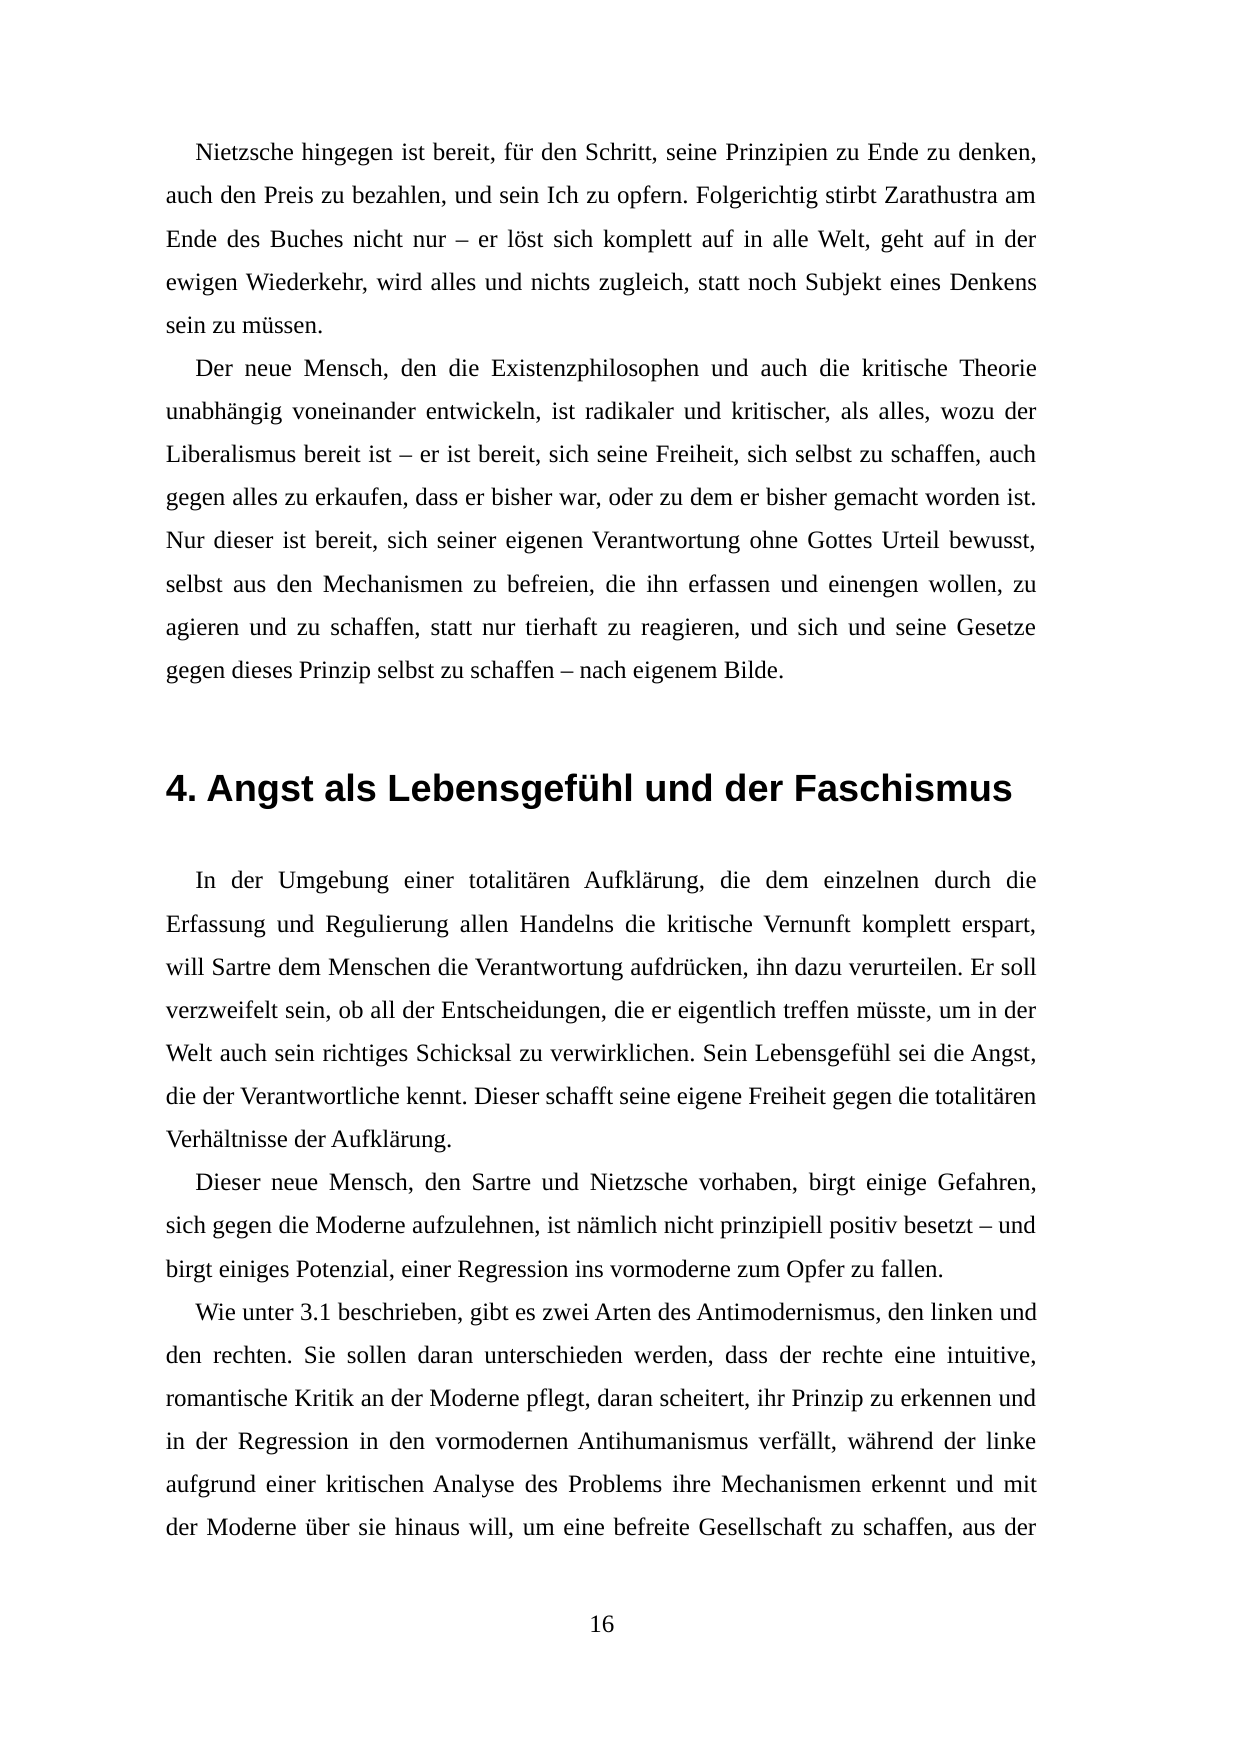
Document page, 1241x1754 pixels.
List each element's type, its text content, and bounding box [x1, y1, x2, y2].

text Wie unter 3.1 beschrieben, gibt es zwei Arten des Antimodernismus, den linken und den rechten. Sie sollen daran unterschieden werden, dass der rechte eine intuitive, romantische Kritik an der Moderne pflegt, daran scheitert, ihr Prinzip zu erkennen und in der Regression in den vormodernen Antihumanismus verfällt, während der linke aufgrund einer kritischen Analyse des Problems ihre Mechanismen erkennt und mit der Moderne über sie hinaus will, um eine befreite Gesellschaft zu schaffen, aus der [166, 1297, 1037, 1541]
text Dieser neue Mensch, den Sartre und Nietzsche vorhaben, birgt einige Gefahren, sich gegen die Moderne aufzulehnen, ist nämlich nicht prinzipiell positiv besetzt – und birgt einiges Potenzial, einer Regression ins vormoderne zum Opfer zu fallen. [166, 1167, 1037, 1282]
subtitle 4. Angst als Lebensgefühl und der Faschismus [166, 766, 1037, 810]
text In der Umgebung einer totalitären Aufklärung, die dem einzelnen durch die Erfassung und Regulierung allen Handelns die kritische Vernunft komplett erspart, will Sartre dem Menschen die Verantwortung aufdrücken, ihn dazu verurteilen. Er soll verzweifelt sein, ob all der Entscheidungen, die er eigentlich treffen müsste, um in der Welt auch sein richtiges Schicksal zu verwirklichen. Sein Lebensgefühl sei die Angst, die der Verantwortliche kennt. Dieser schafft seine eigene Freiheit gegen die totalitären Verhältnisse der Aufklärung. [166, 866, 1037, 1153]
text Nietzsche hingegen ist bereit, für den Schritt, seine Prinzipien zu Ende zu denken, auch den Preis zu bezahlen, und sein Ich zu opfern. Folgerichtig stirbt Zarathustra am Ende des Buches nicht nur – er löst sich komplett auf in alle Welt, geht auf in der ewigen Wiederkehr, wird alles und nichts zugleich, statt noch Subjekt eines Denkens sein zu müssen. [166, 137, 1037, 339]
text Der neue Mensch, den die Existenzphilosophen und auch die kritische Theorie unabhängig voneinander entwickeln, ist radikaler und kritischer, als alles, wozu der Liberalismus bereit ist – er ist bereit, sich seine Freiheit, sich selbst zu schaffen, auch gegen alles zu erkaufen, dass er bisher war, oder zu dem er bisher gemacht worden ist. Nur dieser ist bereit, sich seiner eigenen Verantwortung ohne Gottes Urteil bewusst, selbst aus den Mechanismen zu befreien, die ihn erfassen und einengen wollen, zu agieren und zu schaffen, statt nur tierhaft zu reagieren, und sich und seine Gesetze gegen dieses Prinzip selbst zu schaffen – nach eigenem Bilde. [166, 353, 1037, 684]
